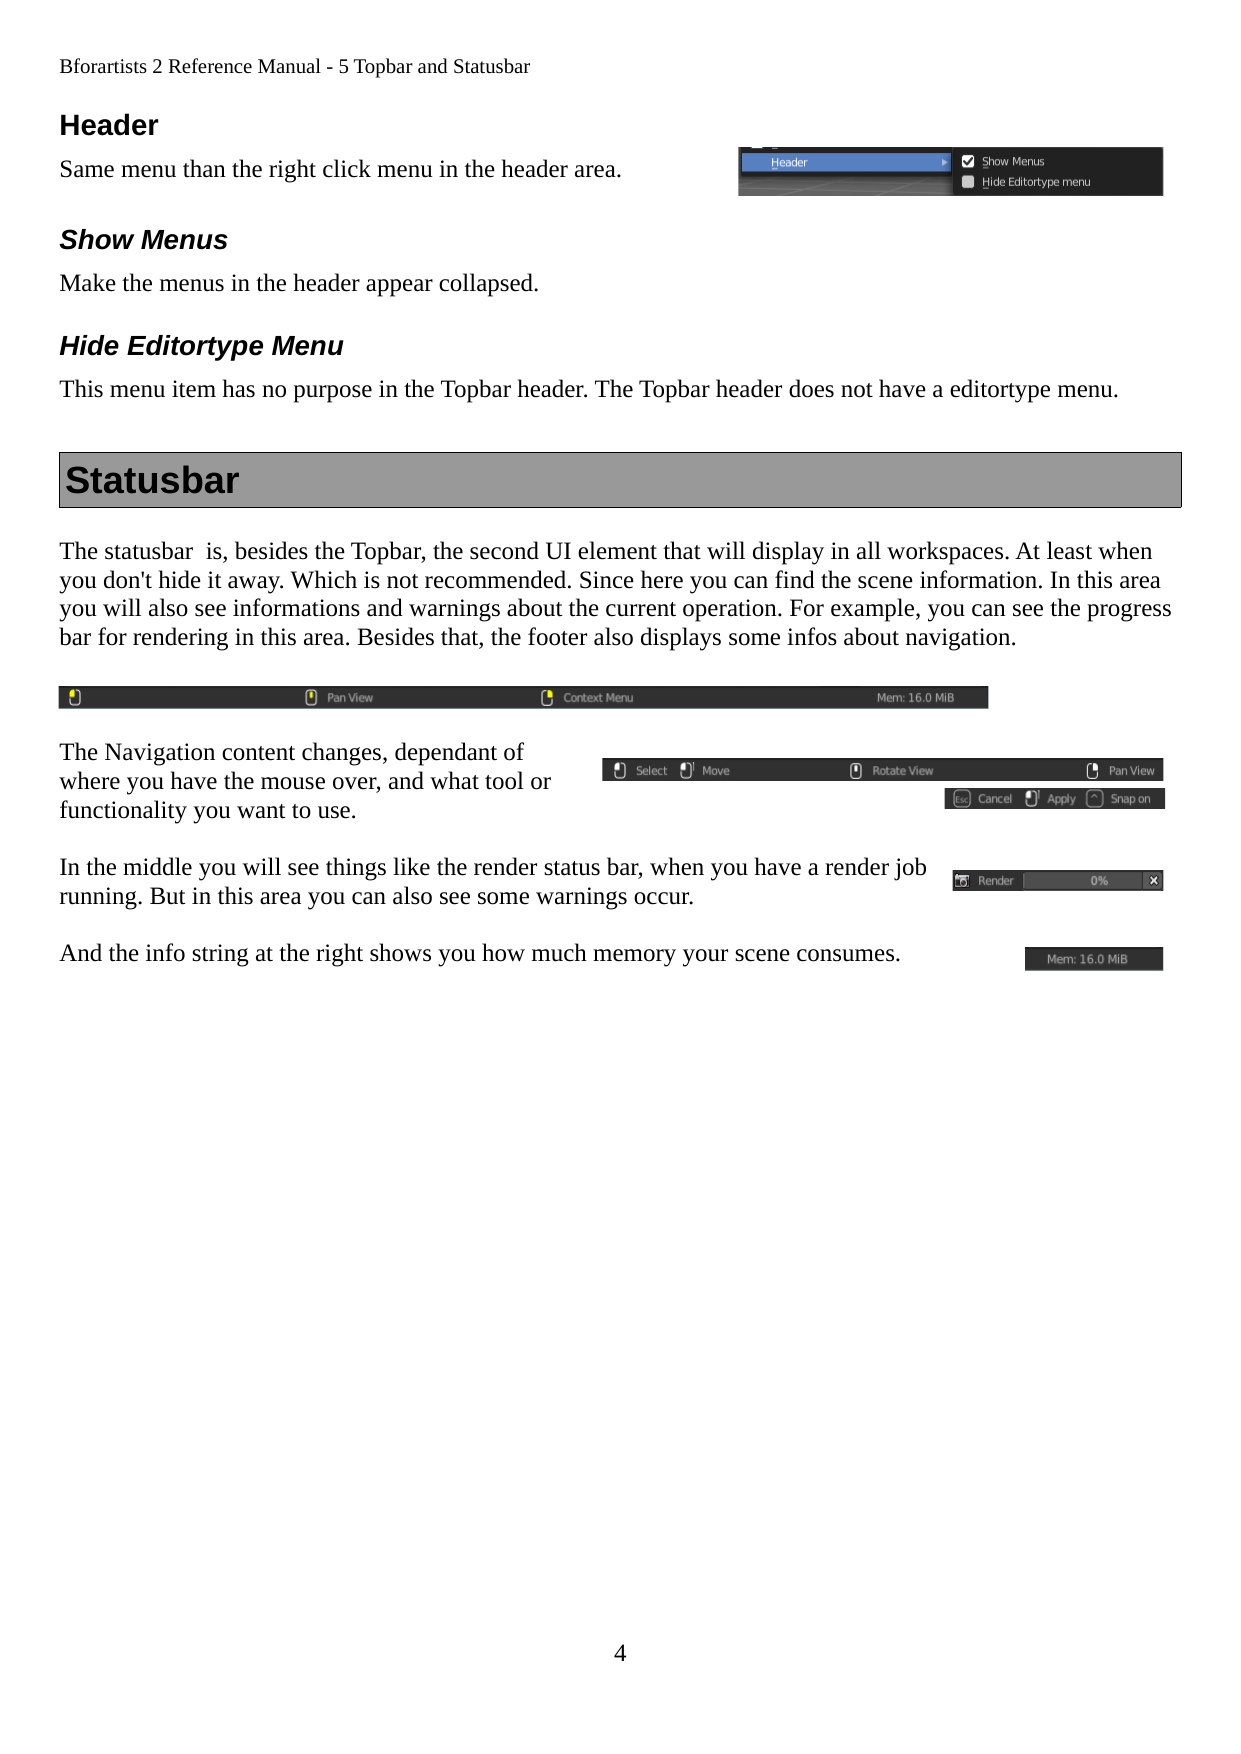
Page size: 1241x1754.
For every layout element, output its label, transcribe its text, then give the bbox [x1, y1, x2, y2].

text The statusbar is, besides the Topbar, the second UI element that will display in all workspaces. At least when you don't hide it away. Which is not recommended. Since here you can find the scene information. In this area you will also see informations and warnings about the current operation. For example, you can see the progress bar for rendering in this area. Besides that, the footer also displays some infos about navigation. [59, 536, 1181, 651]
picture [1025, 947, 1164, 971]
picture [58, 686, 989, 709]
picture [944, 788, 1166, 809]
picture [952, 870, 1164, 891]
text The Navigation content changes, dependant of where you have the mouse over, and what tool or functionality you want to use. [59, 737, 1181, 823]
text Make the menus in the header appear collapsed. [59, 268, 1181, 297]
picture [602, 758, 1164, 781]
picture [738, 147, 1164, 196]
text In the middle you will see things like the render status bar, when you have a render job running. But in this area you can also see some warnings occur. [59, 852, 1181, 910]
text This menu item has no purpose in the Topbar header. The Topbar header does not have a editortype menu. [59, 374, 1181, 403]
text And the info string at the right shows you how much memory your scene consumes. [59, 938, 1181, 967]
subtitle Header [59, 107, 1181, 141]
text Same menu than the right click menu in the header area. [59, 154, 738, 182]
subtitle Show Menus [59, 224, 1181, 256]
subtitle Hide Editortype Menu [59, 330, 1181, 362]
table_header Statusbar [60, 453, 1181, 507]
